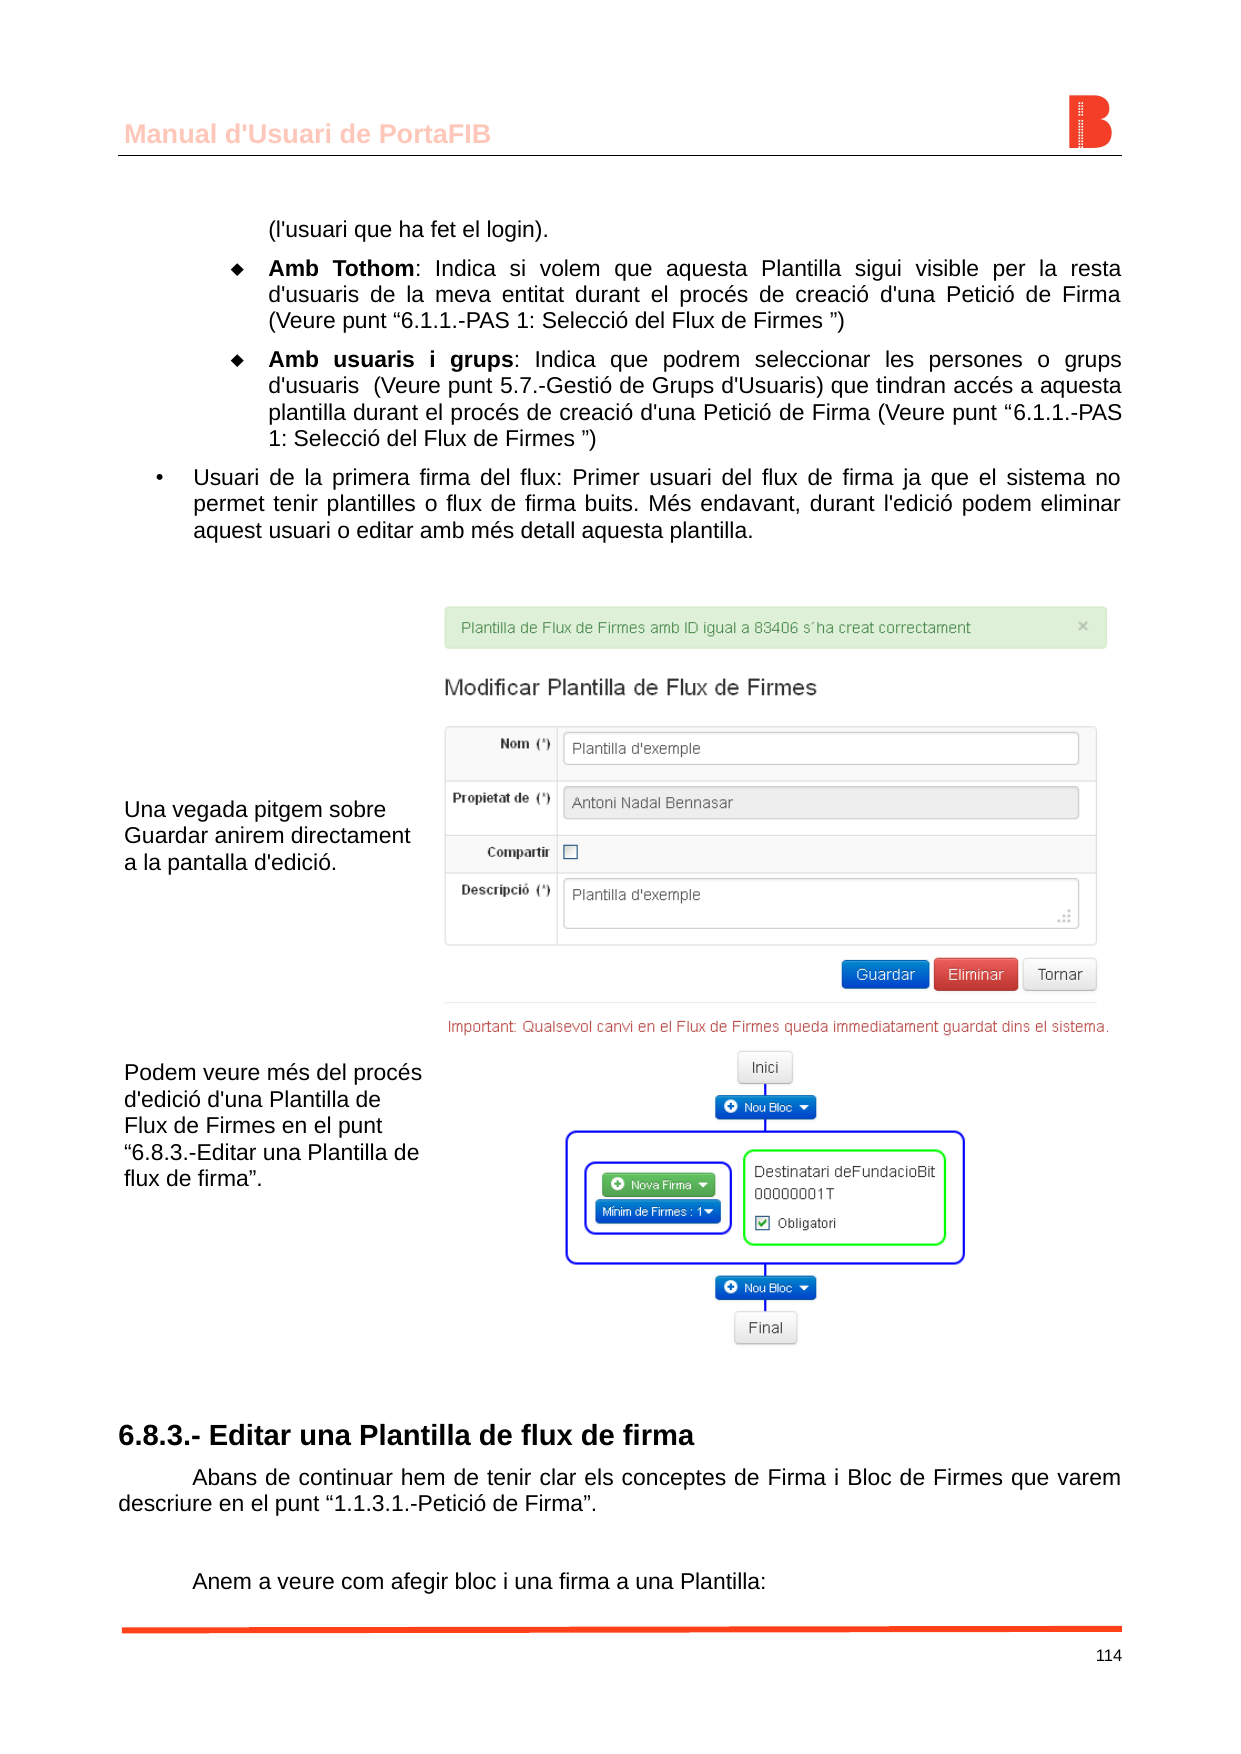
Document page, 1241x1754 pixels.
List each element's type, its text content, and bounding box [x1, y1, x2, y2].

picture [438, 600, 1117, 1361]
table_header [433, 595, 1122, 1393]
list (l'usuari que ha fet el login). [231, 216, 1122, 242]
table_header Una vegada pitgem sobre Guardar anirem directament a la pantalla d'edició. Podem veure més del procés d'edició d'una Plantilla de Flux de Firmes en el punt “6.8.3.-Editar una Plantilla de flux de firma”. [118, 595, 433, 1393]
text Abans de continuar hem de tenir clar els conceptes de Firma i Bloc de Firmes que varem descriure en el punt “1.1.3.1.-Petició de Firma”. [118, 1464, 1122, 1516]
picture [1063, 94, 1117, 150]
list Amb usuaris i grups: Indica que podrem seleccionar les persones o grups d'usuaris (Veure punt 5.7.-Gestió de Grups d'Usuaris) que tindran accés a aquesta plantilla durant el procés de creació d'una Petició de Firma (Veure punt “6.1.1.-PAS 1: Selecció del Flux de Firmes ”) [231, 346, 1122, 452]
list Amb Tothom: Indica si volem que aquesta Plantilla sigui visible per la resta d'usuaris de la meva entitat durant el procés de creació d'una Petició de Firma (Veure punt “6.1.1.-PAS 1: Selecció del Flux de Firmes ”) [231, 254, 1122, 334]
text Anem a veure com afegir bloc i una firma a una Plantilla: [118, 1568, 1122, 1594]
subtitle Editar una Plantilla de flux de firma [118, 1418, 1122, 1451]
list Usuari de la primera firma del flux: Primer usuari del flux de firma ja que el sistema no permet tenir plantilles o flux de firma buits. Més endavant, durant l'edició podem eliminar aquest usuari o editar amb més detall aquesta plantilla. [156, 464, 1122, 543]
